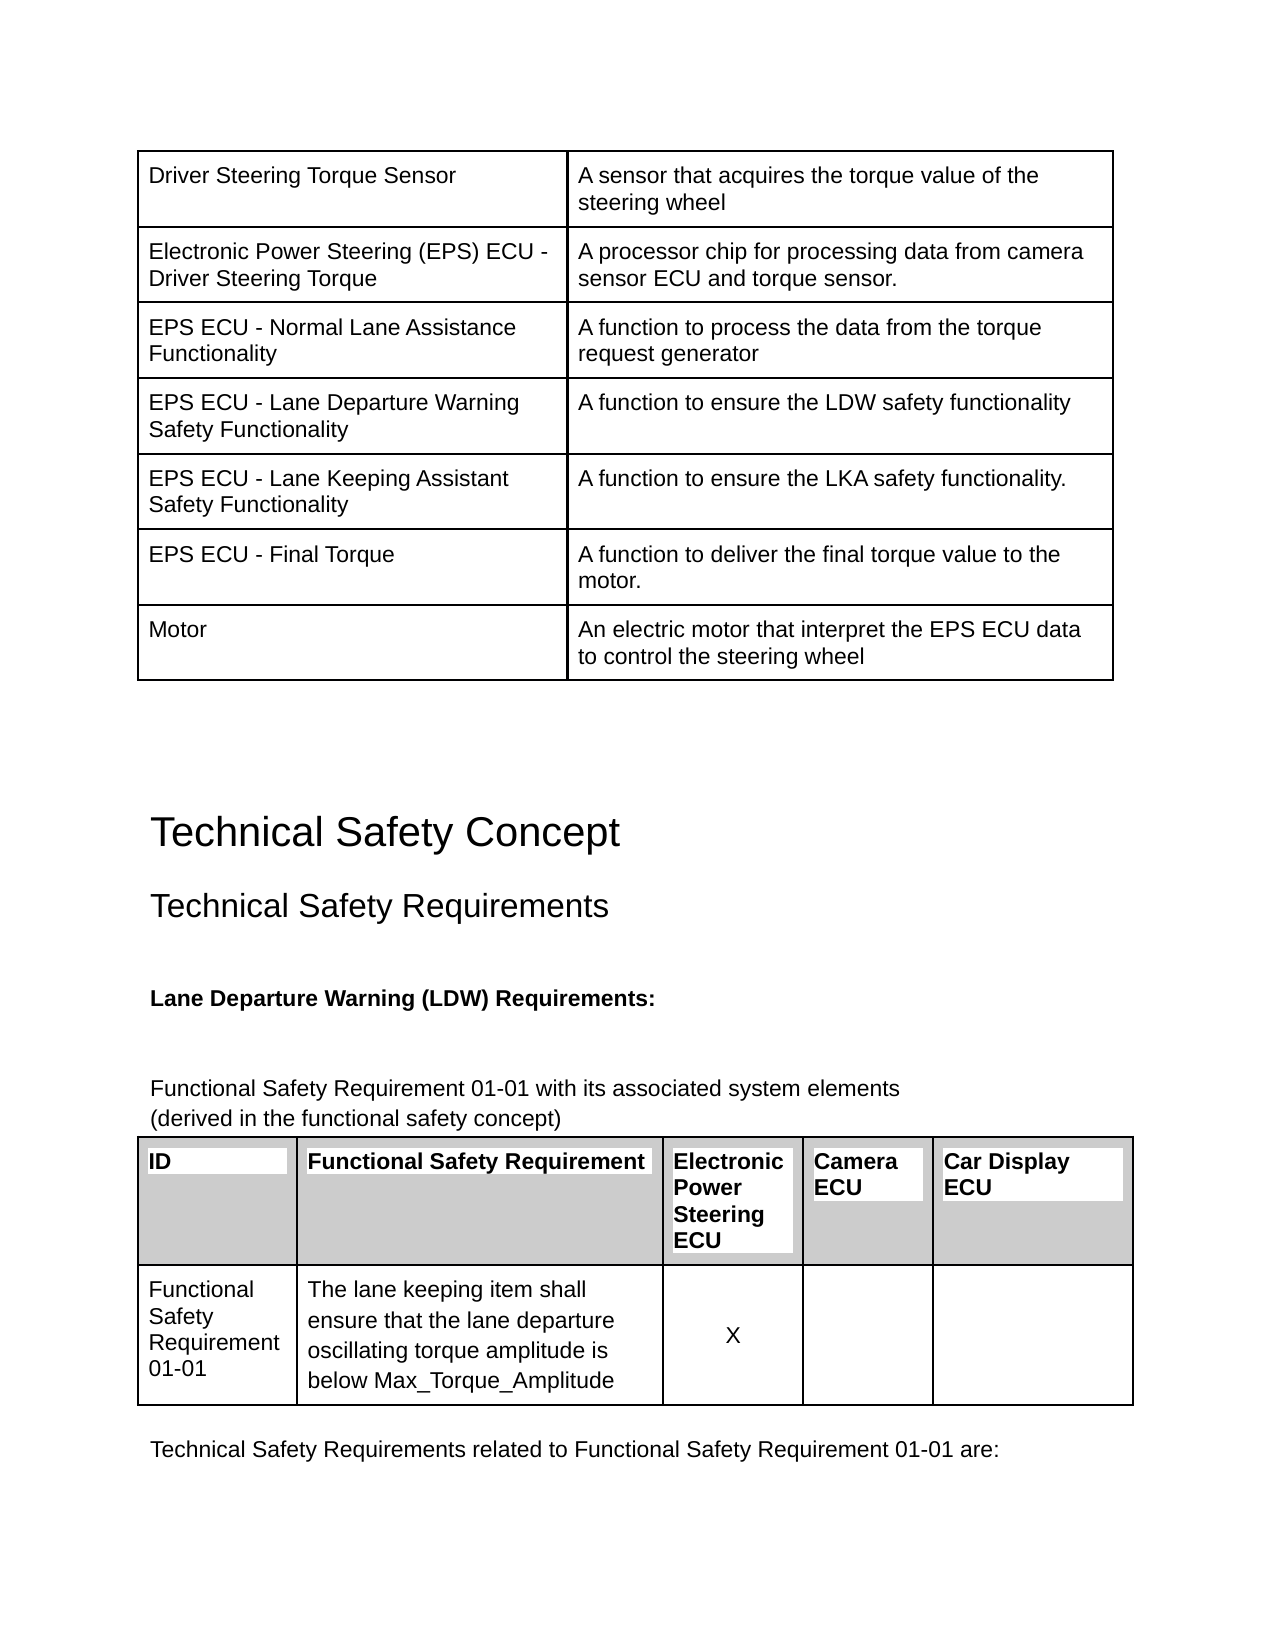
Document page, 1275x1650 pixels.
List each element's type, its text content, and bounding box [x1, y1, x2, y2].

table_header Electronic Power Steering ECU [664, 1138, 802, 1264]
table_cell Driver Steering Torque Sensor [139, 152, 566, 226]
table_header Functional Safety Requirement [298, 1138, 662, 1264]
text Technical Safety Requirements related to Functional Safety Requirement 01-01 are: [150, 1436, 1125, 1462]
table_cell A function to process the data from the torque request generator [569, 303, 1112, 377]
table_cell [804, 1266, 932, 1404]
subtitle Technical Safety Concept [150, 807, 1125, 855]
text Lane Departure Warning (LDW) Requirements: [150, 984, 1125, 1011]
table_header Camera ECU [804, 1138, 932, 1264]
table_cell Electronic Power Steering (EPS) ECU - Driver Steering Torque [139, 228, 566, 301]
table_cell Functional Safety Requirement 01-01 [139, 1266, 296, 1404]
table_cell EPS ECU - Lane Keeping Assistant Safety Functionality [139, 455, 566, 528]
table_cell An electric motor that interpret the EPS ECU data to control the steering wheel [569, 606, 1112, 679]
text (derived in the functional safety concept) [150, 1105, 1125, 1132]
table_cell A processor chip for processing data from camera sensor ECU and torque sensor. [569, 228, 1112, 301]
text Functional Safety Requirement 01-01 with its associated system elements [150, 1075, 1125, 1101]
table_cell A sensor that acquires the torque value of the steering wheel [569, 152, 1112, 226]
table_header ID [139, 1138, 296, 1264]
subtitle Technical Safety Requirements [150, 886, 1125, 924]
table_cell A function to ensure the LDW safety functionality [569, 379, 1112, 452]
table_cell [934, 1266, 1132, 1404]
table_cell EPS ECU - Final Torque [139, 530, 566, 604]
table_cell EPS ECU - Normal Lane Assistance Functionality [139, 303, 566, 377]
table_cell EPS ECU - Lane Departure Warning Safety Functionality [139, 379, 566, 452]
table_cell The lane keeping item shall ensure that the lane departure oscillating torque amplitude is below Max_Torque_Amplitude [298, 1266, 662, 1404]
table_cell A function to deliver the final torque value to the motor. [569, 530, 1112, 604]
table_header Car Display ECU [934, 1138, 1132, 1264]
table_cell Motor [139, 606, 566, 679]
table_cell A function to ensure the LKA safety functionality. [569, 455, 1112, 528]
table_cell X [664, 1266, 802, 1404]
